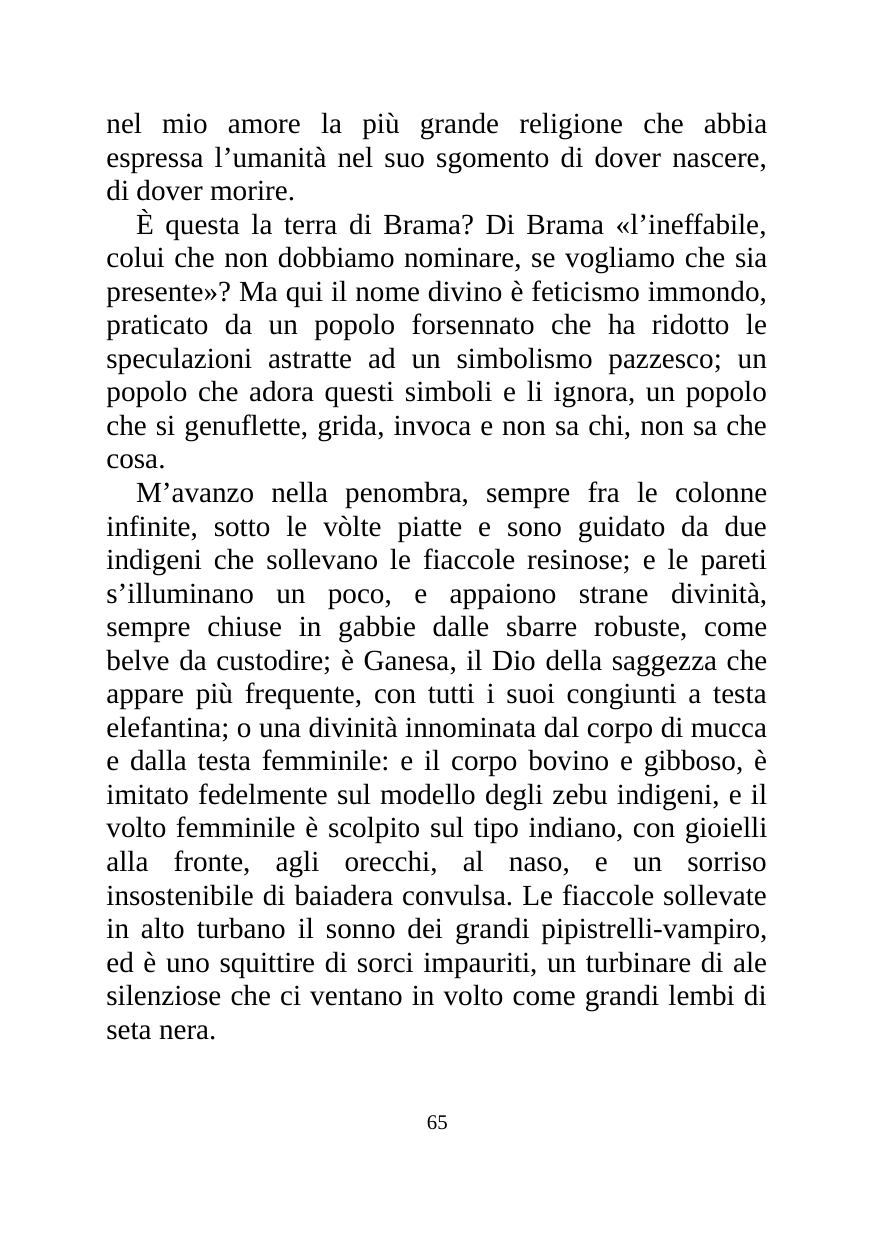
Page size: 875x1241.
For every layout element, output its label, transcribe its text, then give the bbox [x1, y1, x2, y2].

text M’avanzo nella penombra, sempre fra le colonne infinite, sotto le vòlte piatte e sono guidato da due indigeni che sollevano le fiaccole resinose; e le pareti s’illuminano un poco, e appaiono strane divinità, sempre chiuse in gabbie dalle sbarre robuste, come belve da custodire; è Ganesa, il Dio della saggezza che appare più frequente, con tutti i suoi congiunti a testa elefantina; o una divinità innominata dal corpo di mucca e dalla testa femminile: e il corpo bovino e gibboso, è imitato fedelmente sul modello degli zebu indigeni, e il volto femminile è scolpito sul tipo indiano, con gioielli alla fronte, agli orecchi, al naso, e un sorriso insostenibile di baiadera convulsa. Le fiaccole sollevate in alto turbano il sonno dei grandi pipistrelli-vampiro, ed è uno squittire di sorci impauriti, un turbinare di ale silenziose che ci ventano in volto come grandi lembi di seta nera. [106, 475, 768, 1045]
text È questa la terra di Brama? Di Brama «l’ineffabile, colui che non dobbiamo nominare, se vogliamo che sia presente»? Ma qui il nome divino è feticismo immondo, praticato da un popolo forsennato che ha ridotto le speculazioni astratte ad un simbolismo pazzesco; un popolo che adora questi simboli e li ignora, un popolo che si genuflette, grida, invoca e non sa chi, non sa che cosa. [106, 207, 768, 475]
text nel mio amore la più grande religione che abbia espressa l’umanità nel suo sgomento di dover nascere, di dover morire. [106, 106, 768, 207]
